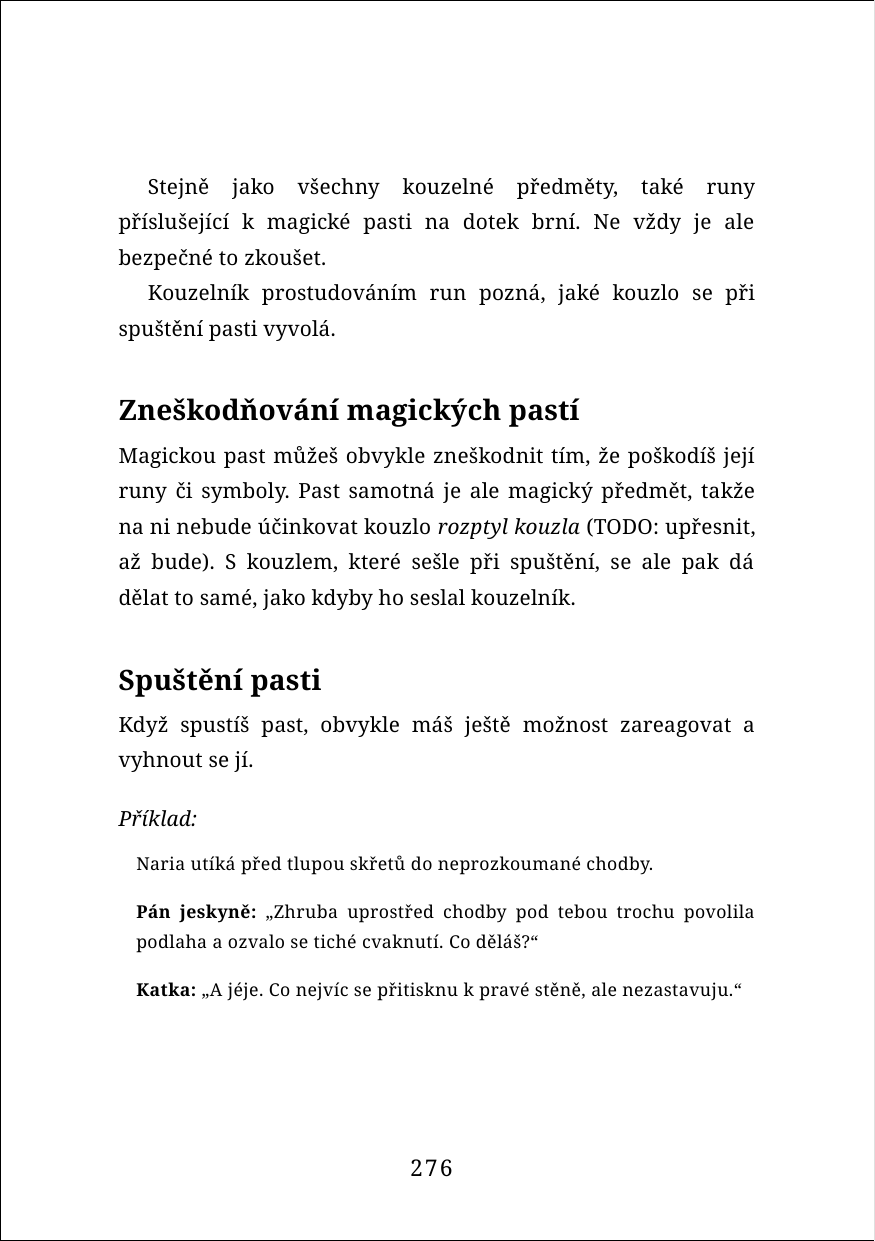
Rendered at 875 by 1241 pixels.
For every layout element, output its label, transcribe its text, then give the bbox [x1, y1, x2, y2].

text Stejně jako všechny kouzelné předměty, také runy příslušející k magické pasti na dotek brní. Ne vždy je ale bezpečné to zkoušet. Kouzelník prostudováním run pozná, jaké kouzlo se při spuštění pasti vyvolá. [118, 172, 756, 342]
text Katka: „A jéje. Co nejvíc se přitisknu k pravé stěně, ale nezastavuju.“ [136, 978, 756, 1002]
text Když spustíš past, obvykle máš ještě možnost zareagovat a vyhnout se jí. [118, 710, 756, 774]
text Pán jeskyně: „Zhruba uprostřed chodby pod tebou trochu povolila podlaha a ozvalo se tiché cvaknutí. Co děláš?“ [136, 900, 756, 954]
subtitle Spuštění pasti [118, 660, 756, 698]
subtitle Zneškodňování magických pastí [118, 391, 756, 429]
text Naria utíká před tlupou skřetů do neprozkoumané chodby. [136, 852, 756, 876]
text Příklad: [118, 804, 756, 833]
text Magickou past můžeš obvykle zneškodnit tím, že poškodíš její runy či symboly. Past samotná je ale magický předmět, takže na ni nebude účinkovat kouzlo rozptyl kouzla (TODO: upřesnit, až bude). S kouzlem, které sešle při spuštění, se ale pak dá dělat to samé, jako kdyby ho seslal kouzelník. [118, 441, 756, 611]
